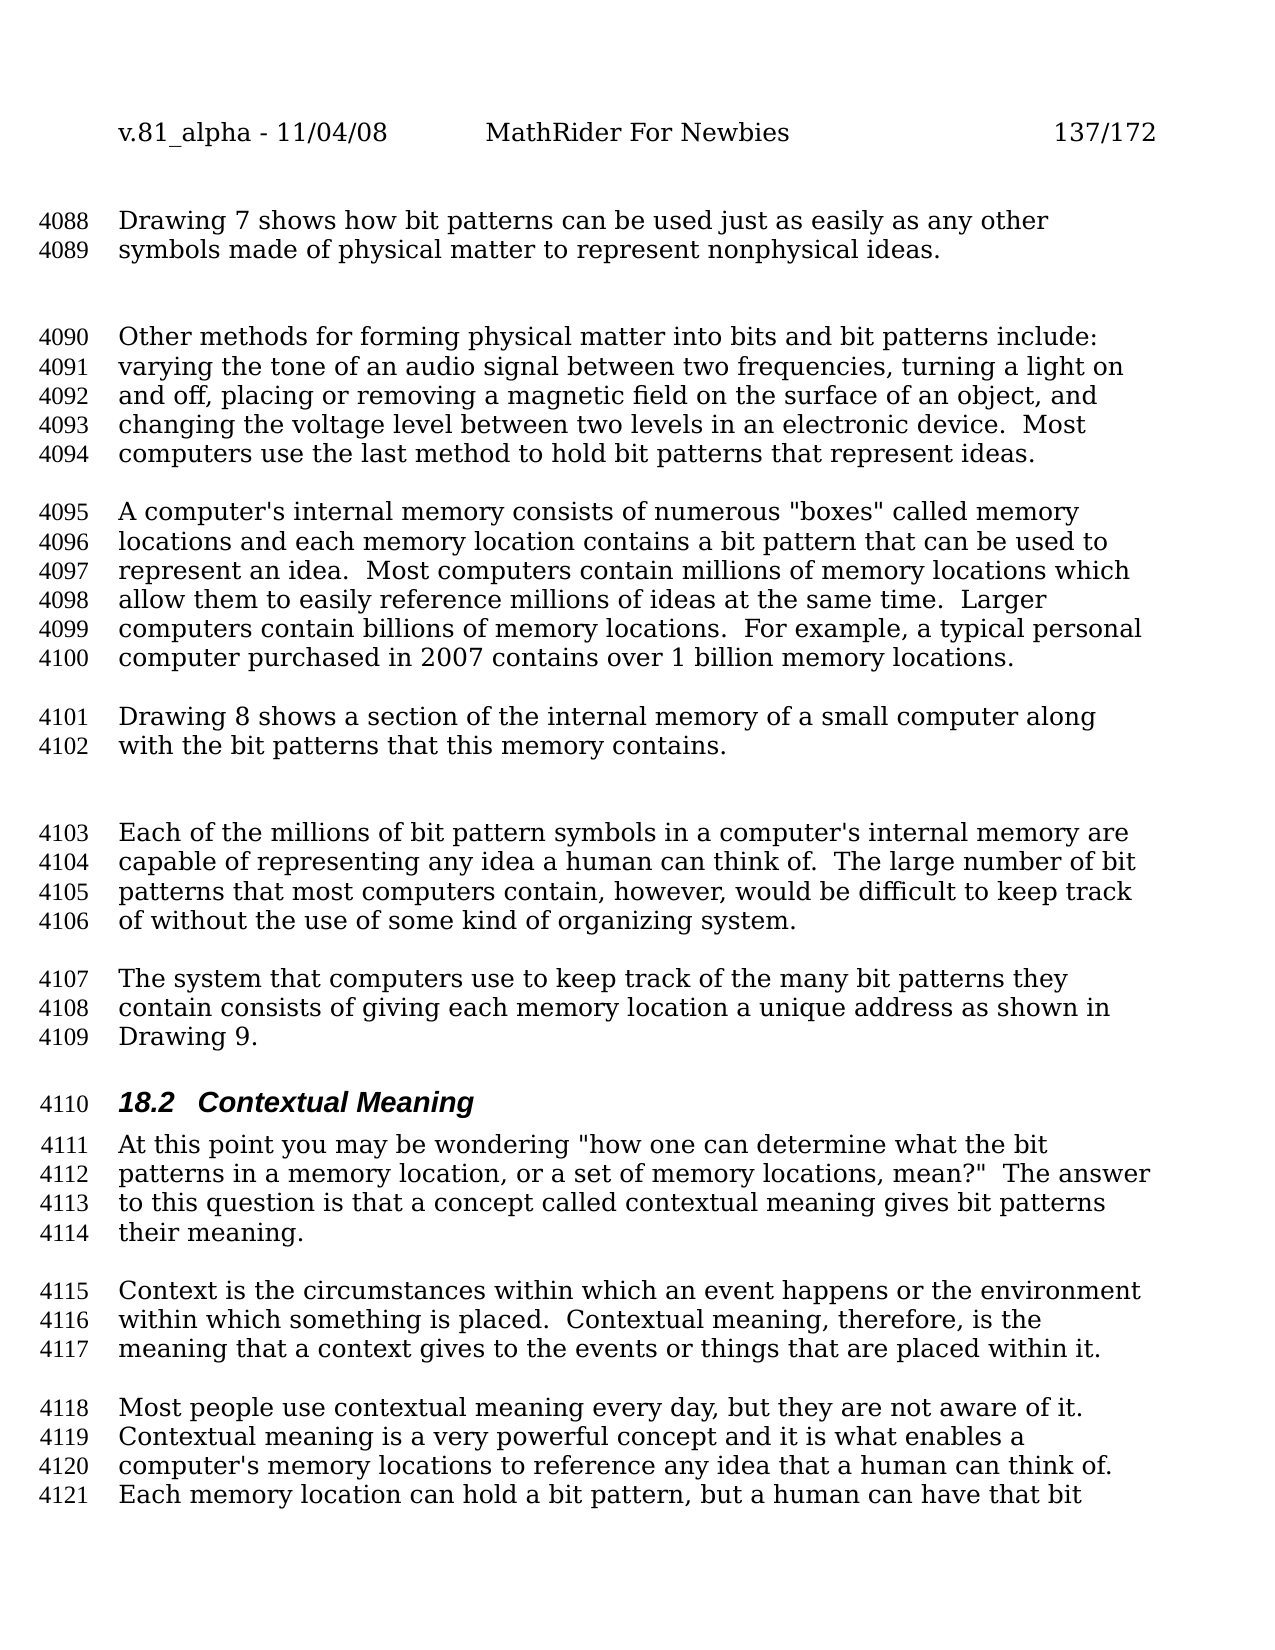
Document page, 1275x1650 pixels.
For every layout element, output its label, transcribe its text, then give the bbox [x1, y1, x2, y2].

text Each of the millions of bit pattern symbols in a computer's internal memory are capable of representing any idea a human can think of. The large number of bit patterns that most computers contain, however, would be difficult to keep track of without the use of some kind of organizing system. [118, 818, 1157, 935]
text Drawing 8 shows a section of the internal memory of a small computer along with the bit patterns that this memory contains. [118, 702, 1157, 760]
text Most people use contextual meaning every day, but they are not aware of it. Contextual meaning is a very powerful concept and it is what enables a computer's memory locations to reference any idea that a human can think of. Each memory location can hold a bit pattern, but a human can have that bit [118, 1393, 1157, 1509]
text At this point you may be wondering "how one can determine what the bit patterns in a memory location, or a set of memory locations, mean?" The answer to this question is that a concept called contextual meaning gives bit patterns their meaning. [118, 1130, 1157, 1247]
subtitle Contextual Meaning [118, 1085, 1157, 1118]
text The system that computers use to keep track of the many bit patterns they contain consists of giving each memory location a unique address as shown in Drawing 9. [118, 964, 1157, 1052]
text A computer's internal memory consists of numerous "boxes" called memory locations and each memory location contains a bit pattern that can be used to represent an idea. Most computers contain millions of memory locations which allow them to easily reference millions of ideas at the same time. Larger computers contain billions of memory locations. For example, a typical personal computer purchased in 2007 contains over 1 billion memory locations. [118, 498, 1157, 673]
text Drawing 7 shows how bit patterns can be used just as easily as any other symbols made of physical matter to represent nonphysical ideas. [118, 206, 1157, 264]
text Context is the circumstances within which an event happens or the environment within which something is placed. Contextual meaning, therefore, is the meaning that a context gives to the events or things that are placed within it. [118, 1276, 1157, 1364]
text Other methods for forming physical matter into bits and bit patterns include: varying the tone of an audio signal between two frequencies, turning a light on and off, placing or removing a magnetic field on the surface of an object, and changing the voltage level between two levels in an electronic device. Most computers use the last method to hold bit patterns that represent ideas. [118, 323, 1157, 468]
